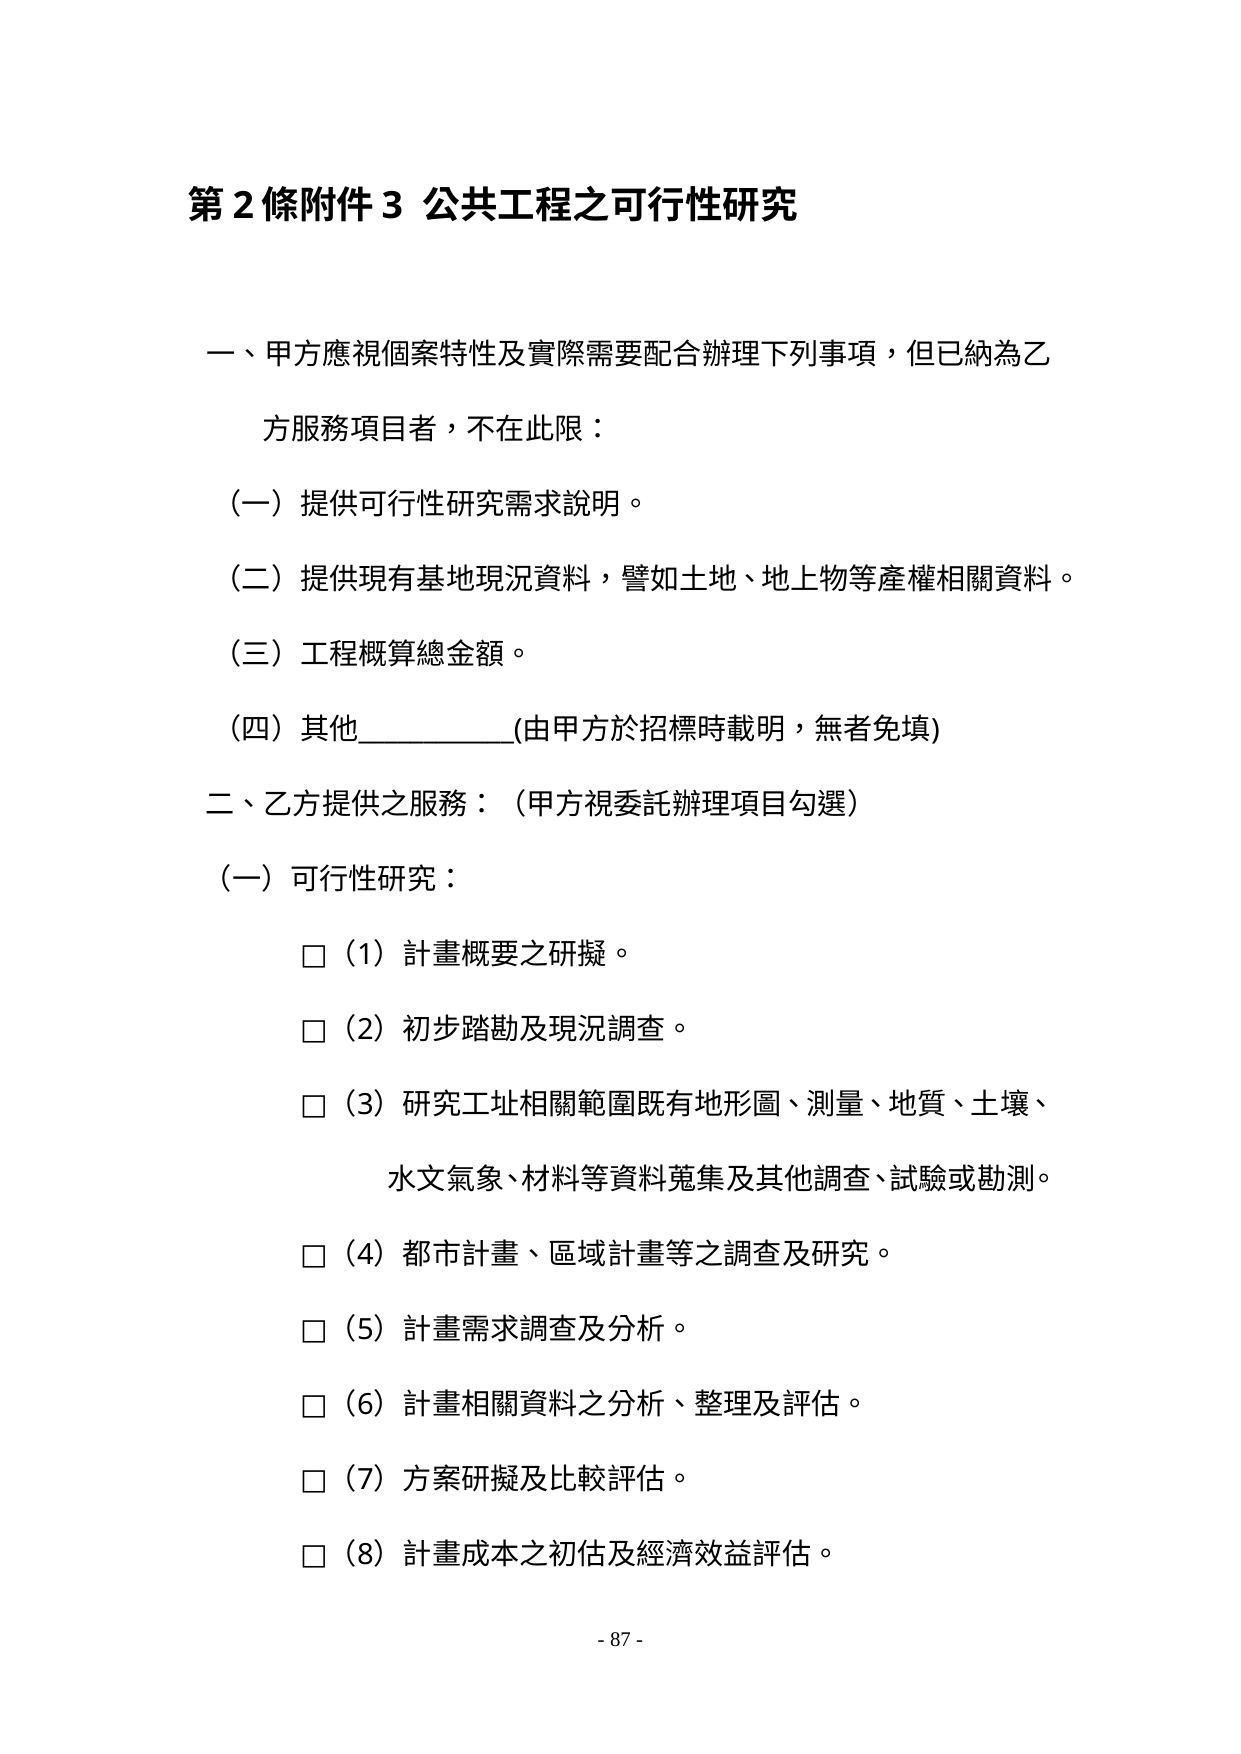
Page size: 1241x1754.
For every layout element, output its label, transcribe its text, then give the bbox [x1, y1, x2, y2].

text □（2）初步踏勘及現況調查。 [300, 989, 1053, 1064]
text （三）工程概算總金額。 [212, 614, 1053, 689]
text □（7）方案研擬及比較評估。 [300, 1439, 1053, 1514]
text （一）可行性研究： [187, 839, 1053, 914]
text （二）提供現有基地現況資料，譬如土地、地上物等產權相關資料。 [212, 539, 1053, 614]
text 第2條附件3 公共工程之可行性研究 [187, 164, 1053, 239]
text 一、甲方應視個案特性及實際需要配合辦理下列事項，但已納為乙方服務項目者，不在此限： [206, 314, 1053, 464]
text □（5）計畫需求調查及分析。 [300, 1289, 1053, 1364]
text （一）提供可行性研究需求說明。 [212, 464, 1053, 539]
text □（1）計畫概要之研擬。 [300, 914, 1053, 989]
text □（3）研究工址相關範圍既有地形圖、測量、地質、土壤、水文氣象、材料等資料蒐集及其他調查、試驗或勘測。 [300, 1064, 1053, 1214]
text □（6）計畫相關資料之分析、整理及評估。 [300, 1364, 1053, 1439]
text 二、乙方提供之服務：（甲方視委託辦理項目勾選） [205, 764, 1053, 839]
text □（4）都市計畫、區域計畫等之調查及研究。 [300, 1214, 1053, 1289]
text （四）其他____________(由甲方於招標時載明，無者免填) [212, 689, 1053, 764]
text □（8）計畫成本之初估及經濟效益評估。 [300, 1514, 1053, 1589]
